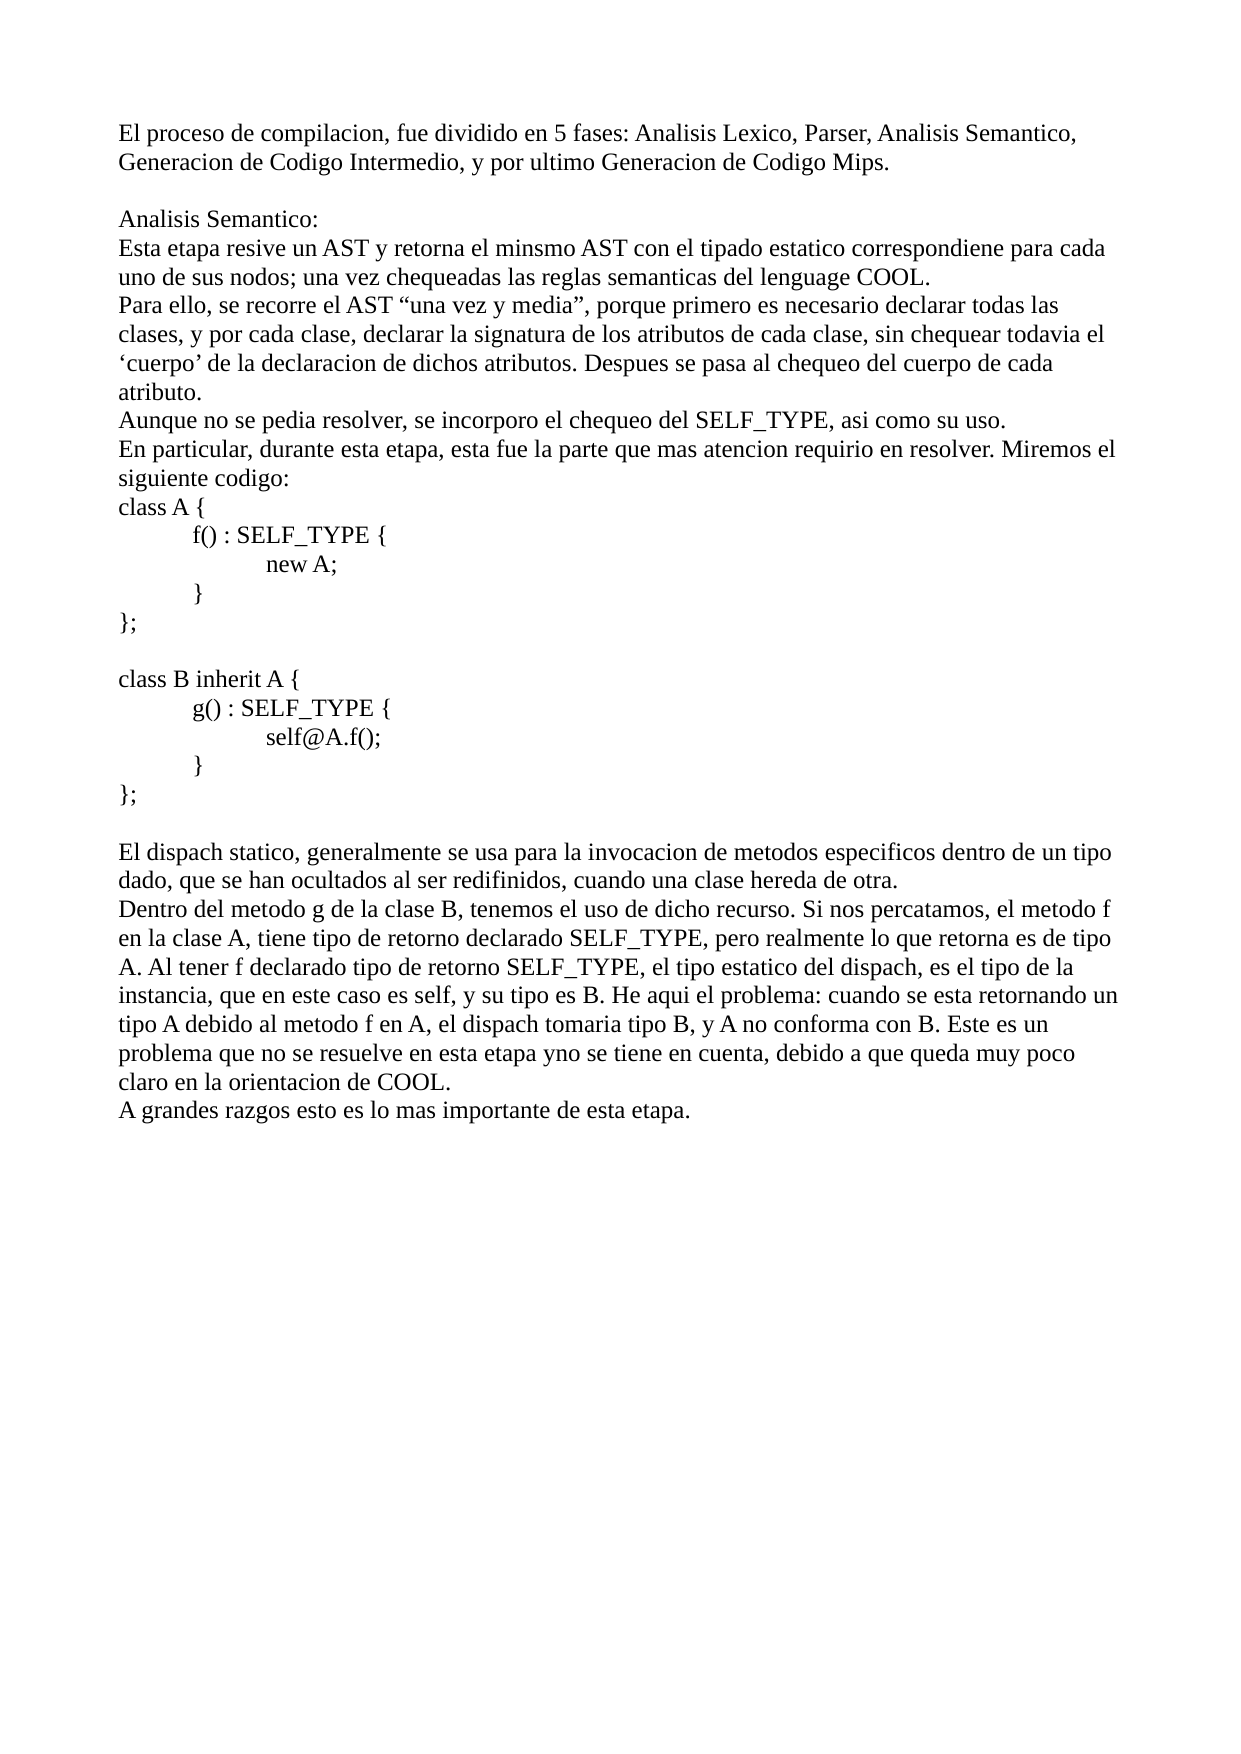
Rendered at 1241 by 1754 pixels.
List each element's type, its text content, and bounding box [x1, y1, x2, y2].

text class B inherit A { [118, 664, 1122, 693]
text Analisis Semantico: [118, 204, 1122, 233]
text El dispach statico, generalmente se usa para la invocacion de metodos especificos dentro de un tipo dado, que se han ocultados al ser redifinidos, cuando una clase hereda de otra. [118, 837, 1122, 894]
text self@A.f(); [118, 722, 1122, 751]
text g() : SELF_TYPE { [118, 693, 1122, 722]
text class A { [118, 492, 1122, 521]
text En particular, durante esta etapa, esta fue la parte que mas atencion requirio en resolver. Miremos el siguiente codigo: [118, 434, 1122, 492]
text } [118, 751, 1122, 779]
text Aunque no se pedia resolver, se incorporo el chequeo del SELF_TYPE, asi como su uso. [118, 406, 1122, 434]
text } [118, 578, 1122, 607]
text Para ello, se recorre el AST “una vez y media”, porque primero es necesario declarar todas las clases, y por cada clase, declarar la signatura de los atributos de cada clase, sin chequear todavia el ‘cuerpo’ de la declaracion de dichos atributos. Despues se pasa al chequeo del cuerpo de cada atributo. [118, 291, 1122, 406]
text }; [118, 779, 1122, 808]
text Esta etapa resive un AST y retorna el minsmo AST con el tipado estatico correspondiene para cada uno de sus nodos; una vez chequeadas las reglas semanticas del lenguage COOL. [118, 233, 1122, 291]
text new A; [118, 549, 1122, 578]
text f() : SELF_TYPE { [118, 521, 1122, 549]
text A grandes razgos esto es lo mas importante de esta etapa. [118, 1096, 1122, 1124]
text Dentro del metodo g de la clase B, tenemos el uso de dicho recurso. Si nos percatamos, el metodo f en la clase A, tiene tipo de retorno declarado SELF_TYPE, pero realmente lo que retorna es de tipo A. Al tener f declarado tipo de retorno SELF_TYPE, el tipo estatico del dispach, es el tipo de la instancia, que en este caso es self, y su tipo es B. He aqui el problema: cuando se esta retornando un tipo A debido al metodo f en A, el dispach tomaria tipo B, y A no conforma con B. Este es un problema que no se resuelve en esta etapa yno se tiene en cuenta, debido a que queda muy poco claro en la orientacion de COOL. [118, 894, 1122, 1096]
text El proceso de compilacion, fue dividido en 5 fases: Analisis Lexico, Parser, Analisis Semantico, Generacion de Codigo Intermedio, y por ultimo Generacion de Codigo Mips. [118, 118, 1122, 176]
text }; [118, 607, 1122, 636]
